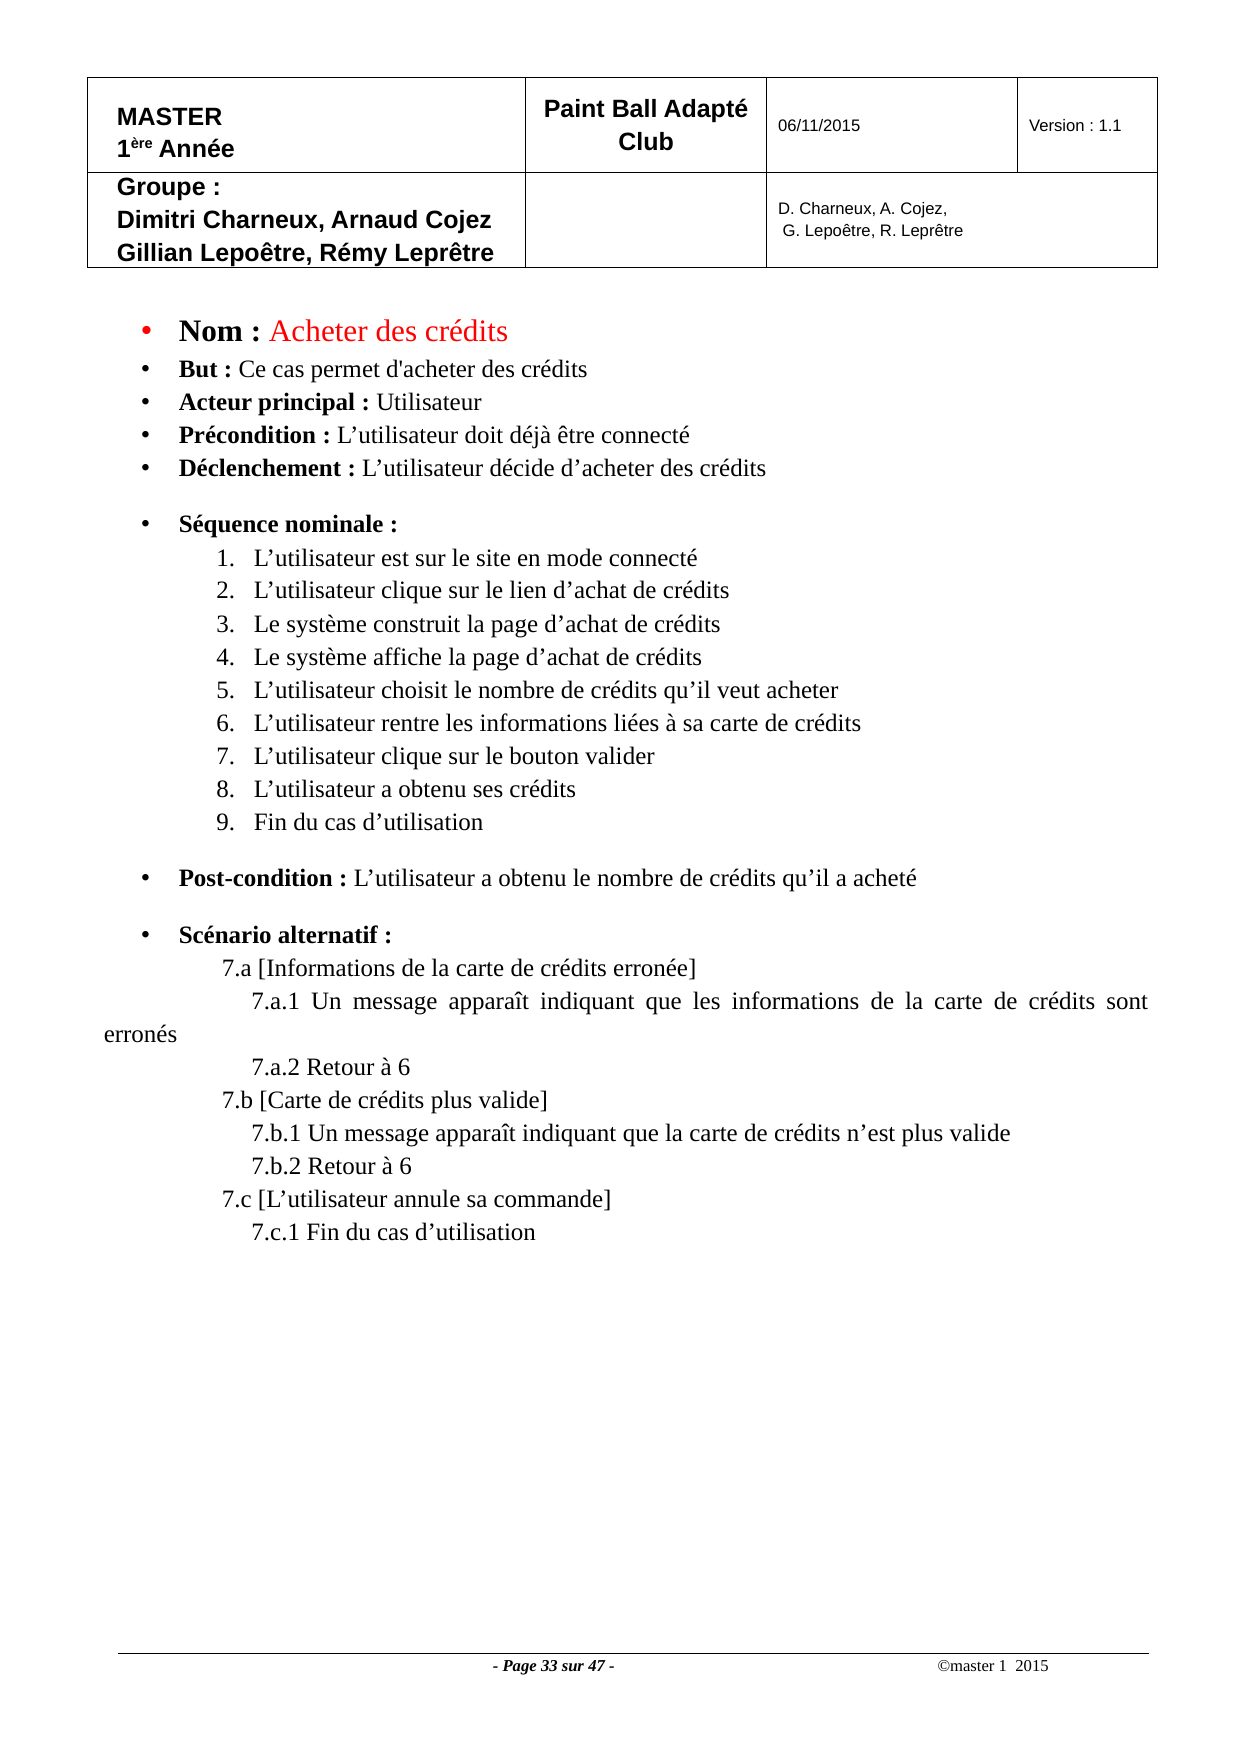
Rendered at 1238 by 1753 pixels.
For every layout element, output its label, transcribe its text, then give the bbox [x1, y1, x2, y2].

list Le système affiche la page d’achat de crédits [216, 642, 1149, 670]
list L’utilisateur clique sur le bouton valider [216, 741, 1149, 769]
list L’utilisateur est sur le site en mode connecté [216, 543, 1149, 571]
list Déclenchement : L’utilisateur décide d’acheter des crédits [141, 453, 1149, 482]
list Acteur principal : Utilisateur [141, 387, 1149, 416]
list Nom : Acheter des crédits [141, 313, 1149, 348]
list L’utilisateur a obtenu ses crédits [216, 774, 1149, 802]
list Scénario alternatif : [141, 920, 1149, 949]
text 7.b [Carte de crédits plus valide] [103, 1085, 1149, 1114]
list Le système construit la page d’achat de crédits [216, 609, 1149, 637]
list But : Ce cas permet d'acheter des crédits [141, 354, 1149, 383]
text 7.a.2 Retour à 6 [103, 1052, 1149, 1081]
text 7.b.2 Retour à 6 [103, 1151, 1149, 1180]
list Séquence nominale : [141, 509, 1149, 538]
text 7.c [L’utilisateur annule sa commande] [103, 1184, 1149, 1213]
text 7.b.1 Un message apparaît indiquant que la carte de crédits n’est plus valide [103, 1118, 1149, 1147]
text 7.a [Informations de la carte de crédits erronée] [103, 953, 1149, 982]
list Fin du cas d’utilisation [216, 807, 1149, 836]
list Post-condition : L’utilisateur a obtenu le nombre de crédits qu’il a acheté [141, 863, 1149, 892]
text 7.a.1 Un message apparaît indiquant que les informations de la carte de crédits sont erronés [103, 986, 1149, 1048]
list L’utilisateur clique sur le lien d’achat de crédits [216, 576, 1149, 604]
list L’utilisateur rentre les informations liées à sa carte de crédits [216, 708, 1149, 736]
list Précondition : L’utilisateur doit déjà être connecté [141, 420, 1149, 449]
list L’utilisateur choisit le nombre de crédits qu’il veut acheter [216, 675, 1149, 703]
text 7.c.1 Fin du cas d’utilisation [103, 1217, 1149, 1246]
